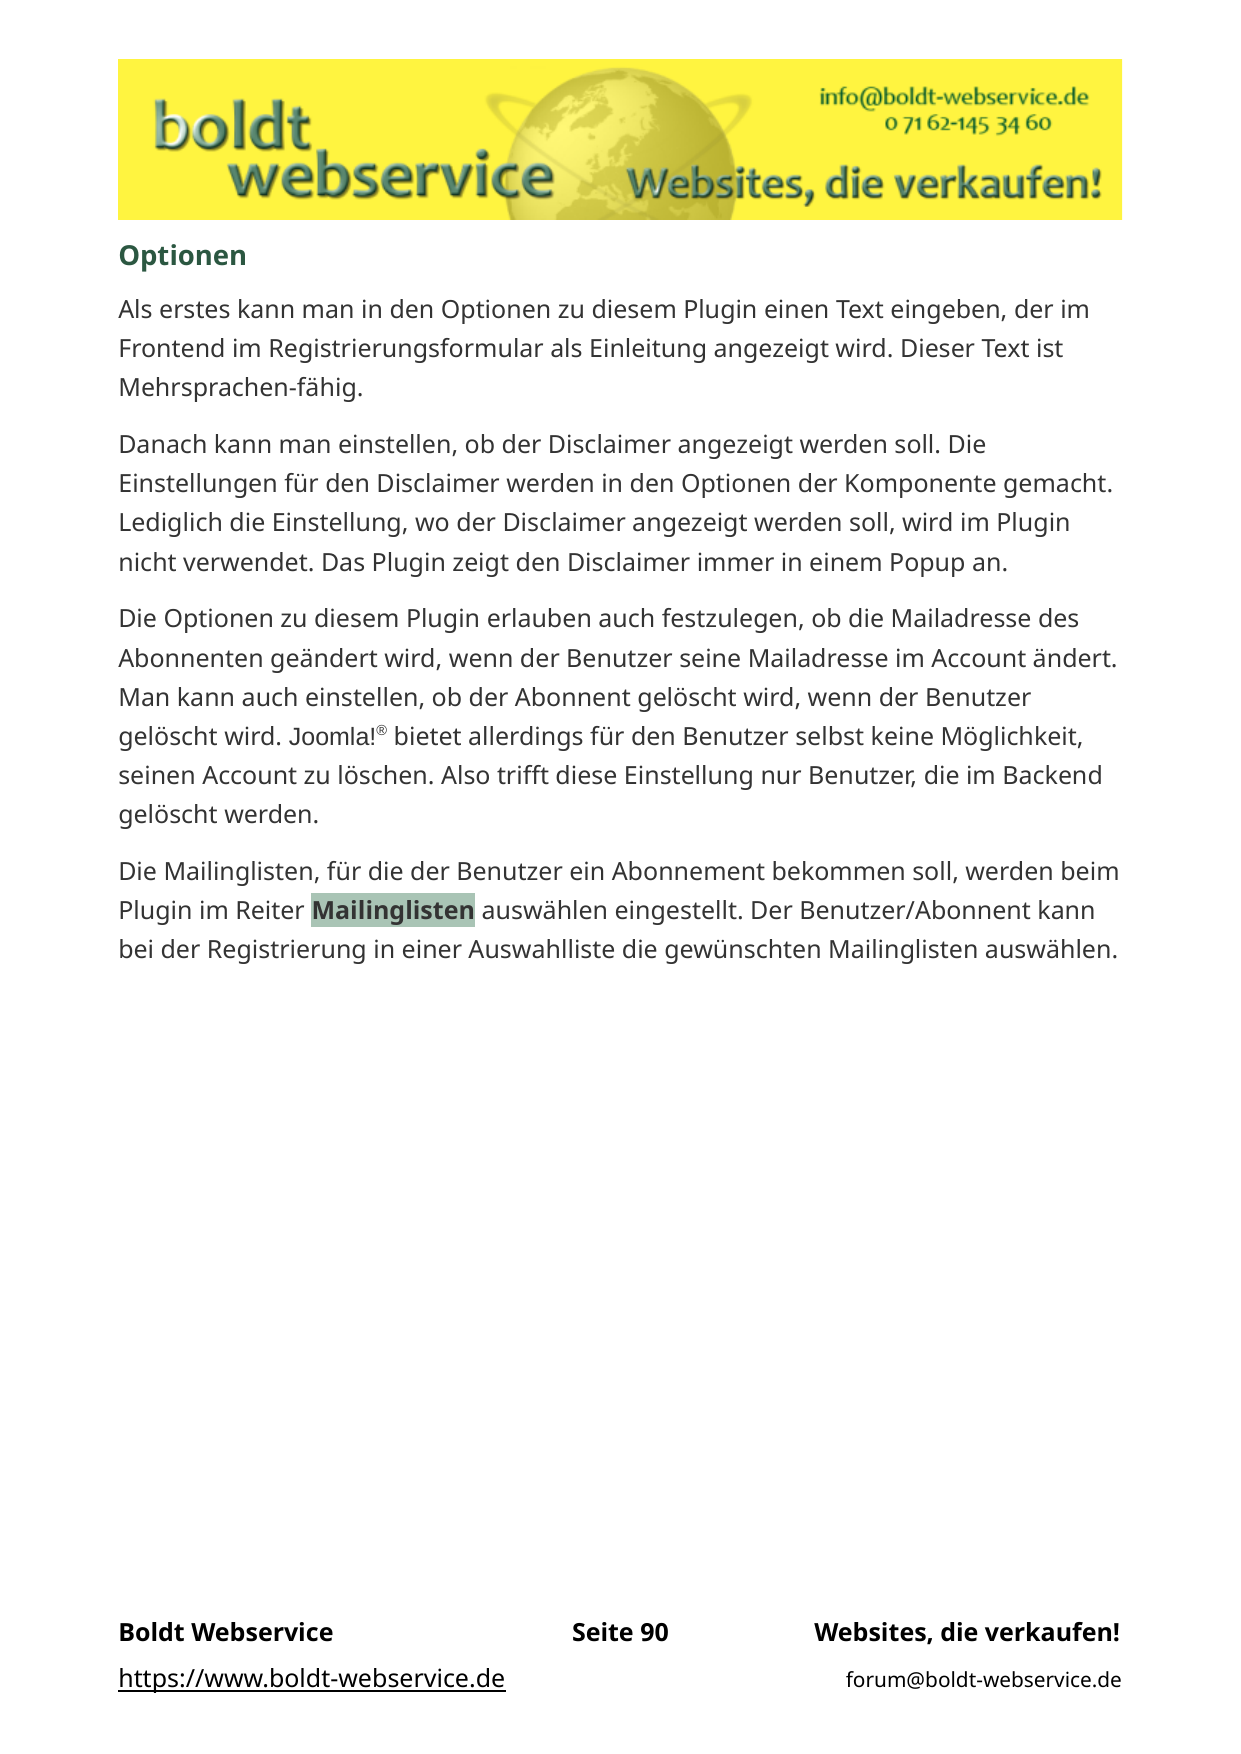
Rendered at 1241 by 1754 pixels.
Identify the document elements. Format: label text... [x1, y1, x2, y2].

picture [118, 59, 1123, 220]
subtitle Optionen [118, 236, 1122, 274]
text Als erstes kann man in den Optionen zu diesem Plugin einen Text eingeben, der im Frontend im Registrierungsformular als Einleitung angezeigt wird. Dieser Text ist Mehrsprachen-fähig. [118, 291, 1122, 404]
text Die Optionen zu diesem Plugin erlauben auch festzulegen, ob die Mailadresse des Abonnenten geändert wird, wenn der Benutzer seine Mailadresse im Account ändert. Man kann auch einstellen, ob der Abonnent gelöscht wird, wenn der Benutzer gelöscht wird. Joomla!® bietet allerdings für den Benutzer selbst keine Möglichkeit, seinen Account zu löschen. Also trifft diese Einstellung nur Benutzer, die im Backend gelöscht werden. [118, 601, 1122, 831]
text Die Mailinglisten, für die der Benutzer ein Abonnement bekommen soll, werden beim Plugin im Reiter Mailinglisten auswählen eingestellt. Der Benutzer/Abonnent kann bei der Registrierung in einer Auswahlliste die gewünschten Mailinglisten auswählen. [118, 854, 1122, 966]
text Danach kann man einstellen, ob der Disclaimer angezeigt werden soll. Die Einstellungen für den Disclaimer werden in den Optionen der Komponente gemacht. Lediglich die Einstellung, wo der Disclaimer angezeigt werden soll, wird im Plugin nicht verwendet. Das Plugin zeigt den Disclaimer immer in einem Popup an. [118, 427, 1122, 578]
